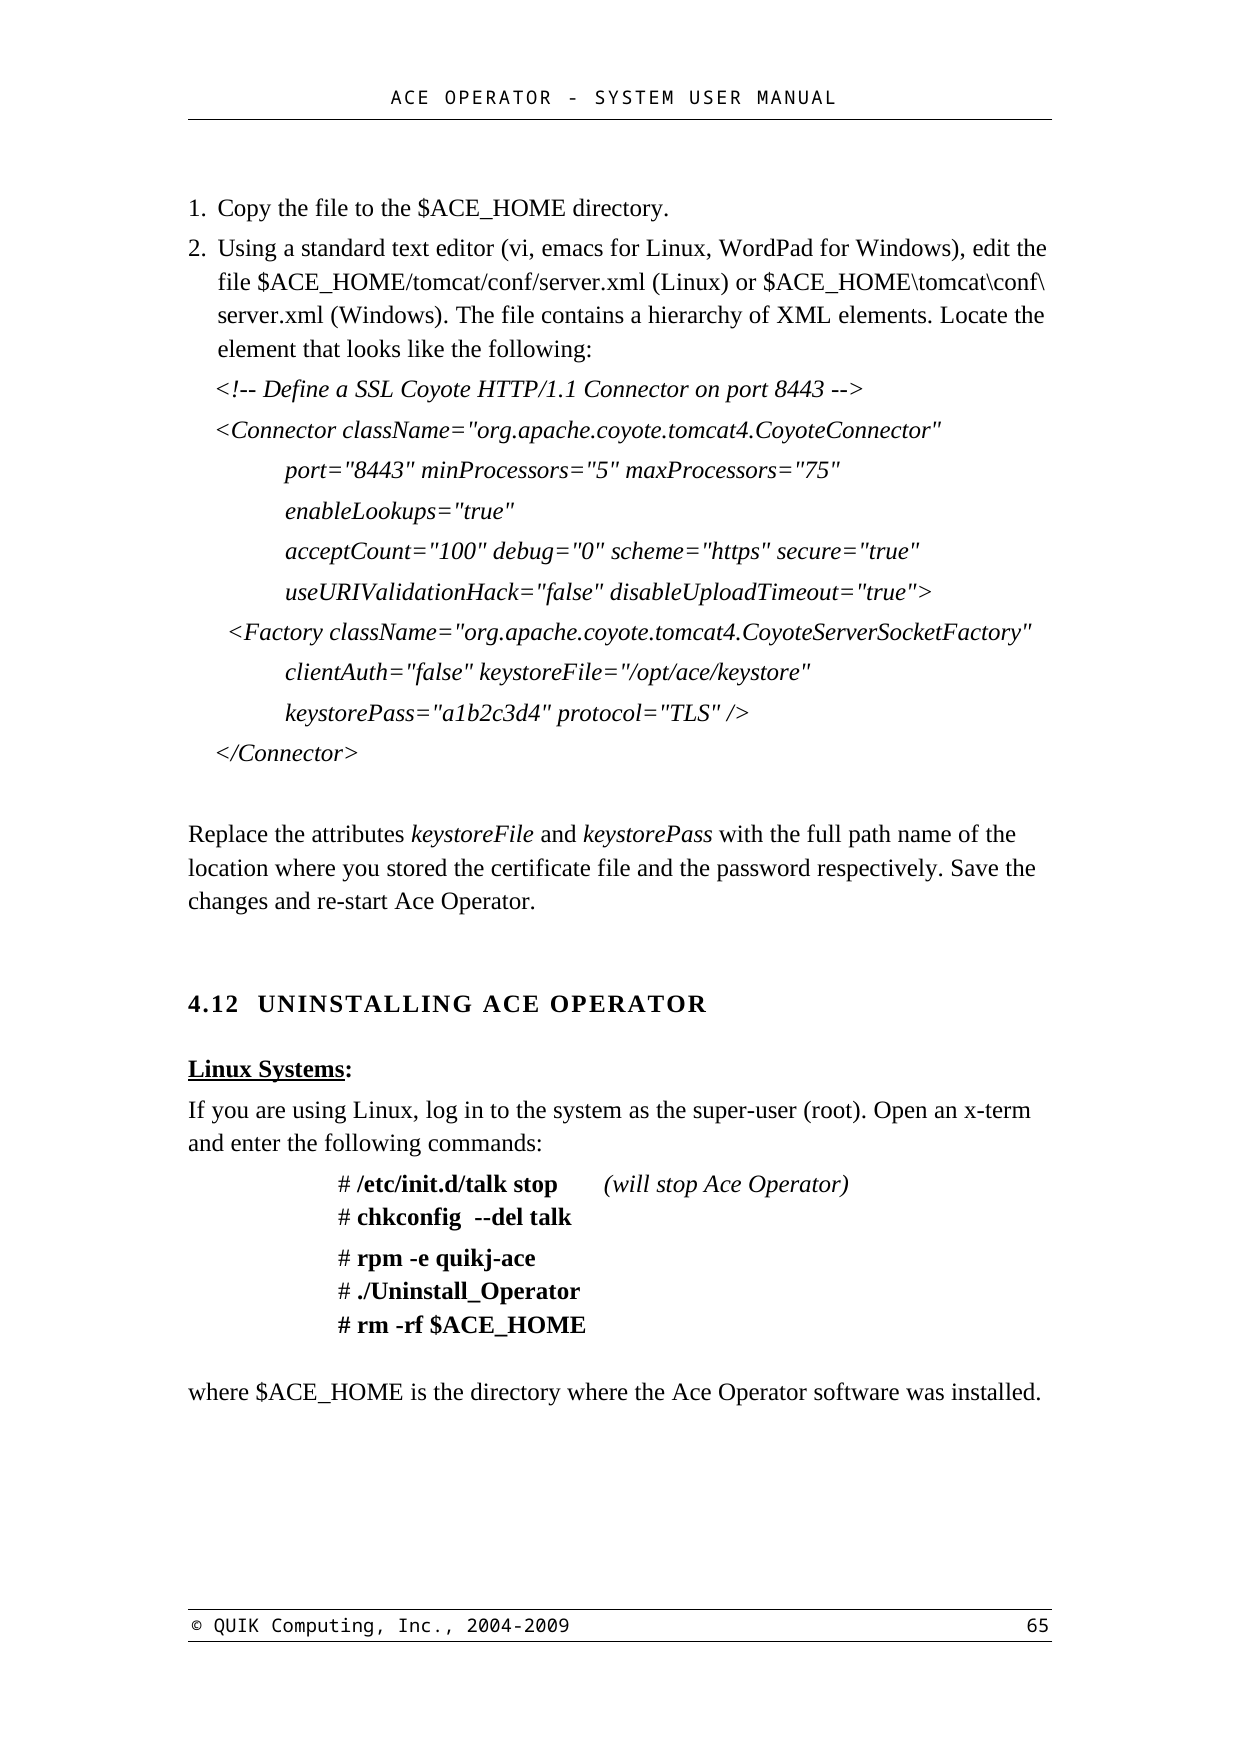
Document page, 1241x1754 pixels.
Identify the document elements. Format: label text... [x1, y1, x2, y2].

text keystorePass="a1b2c3d4" protocol="TLS" /> [188, 699, 1052, 727]
text </Connector> [188, 739, 1052, 767]
text # /etc/init.d/talk stop (will stop Ace Operator) # chkconfig --del talk [188, 1169, 1052, 1231]
text port="8443" minProcessors="5" maxProcessors="75" [188, 456, 1052, 484]
text If you are using Linux, log in to the system as the super-user (root). Open an x-term and enter the following commands: [188, 1096, 1052, 1157]
subtitle Uninstalling Ace Operator [188, 990, 1052, 1018]
text enableLookups="true" [188, 497, 1052, 524]
text acceptCount="100" debug="0" scheme="https" secure="true" [188, 537, 1052, 565]
text clientAuth="false" keystoreFile="/opt/ace/keystore" [188, 658, 1052, 686]
text <Factory className="org.apache.coyote.tomcat4.CoyoteServerSocketFactory" [188, 618, 1052, 646]
list Copy the file to the $ACE_HOME directory. [188, 194, 1052, 222]
text Linux Systems: [188, 1055, 1052, 1083]
list Using a standard text editor (vi, emacs for Linux, WordPad for Windows), edit the file $ACE_HOME/tomcat/conf/server.xml (Linux) or $ACE_HOME\tomcat\conf\server.xml (Windows). The file contains a hierarchy of XML elements. Locate the element that looks like the following: [188, 234, 1052, 363]
text Replace the attributes keystoreFile and keystorePass with the full path name of the location where you stored the certificate file and the password respectively. Save the changes and re-start Ace Operator. [188, 820, 1052, 915]
text useURIValidationHack="false" disableUploadTimeout="true"> [188, 577, 1052, 605]
text # rpm -e quikj-ace # ./Uninstall_Operator # rm -rf $ACE_HOME where $ACE_HOME is the directory where the Ace Operator software was installed. [188, 1243, 1052, 1406]
text <Connector className="org.apache.coyote.tomcat4.CoyoteConnector" [188, 416, 1052, 444]
text <!-- Define a SSL Coyote HTTP/1.1 Connector on port 8443 --> [188, 375, 1052, 403]
